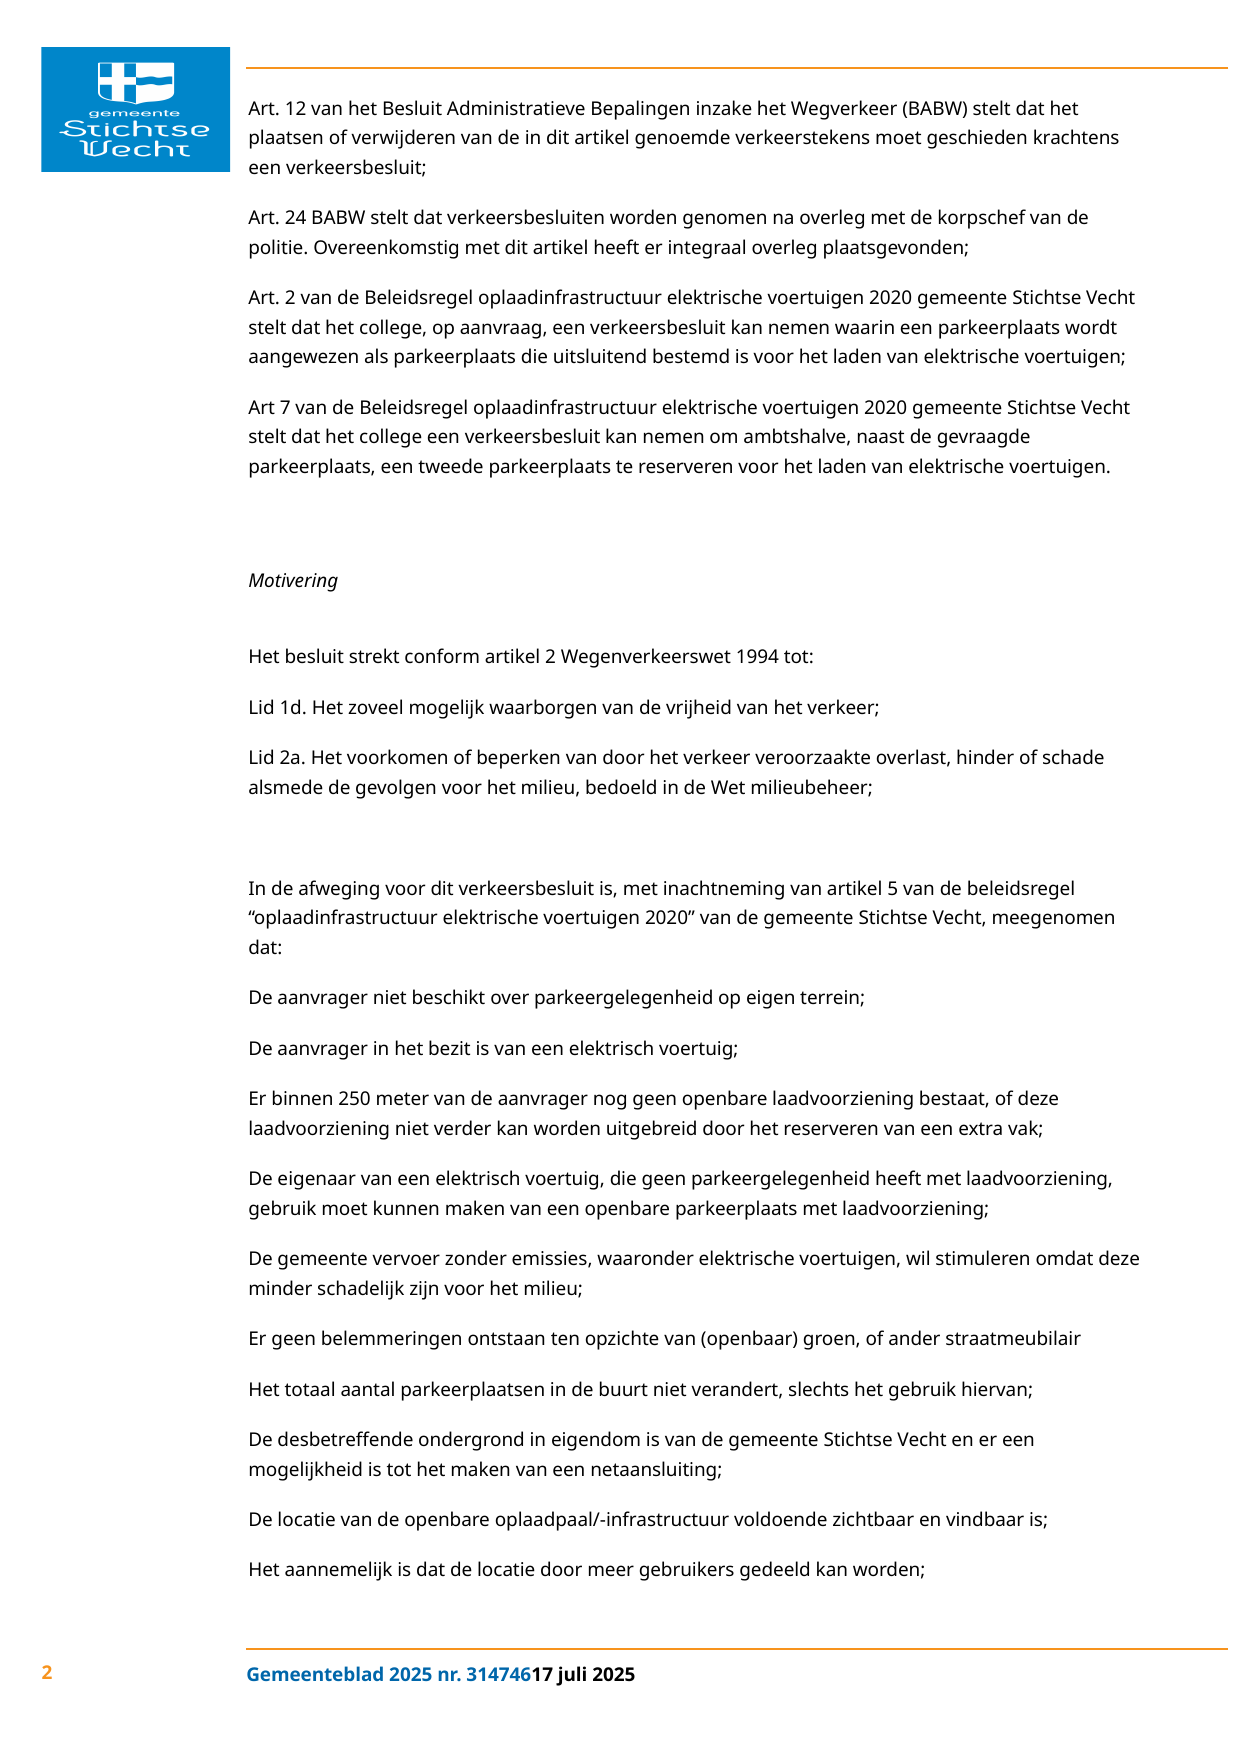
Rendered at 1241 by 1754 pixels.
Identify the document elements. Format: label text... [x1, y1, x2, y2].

text Lid 1d. Het zoveel mogelijk waarborgen van de vrijheid van het verkeer; [248, 694, 1152, 720]
text Art. 24 BABW stelt dat verkeersbesluiten worden genomen na overleg met de korpschef van de politie. Overeenkomstig met dit artikel heeft er integraal overleg plaatsgevonden; [248, 204, 1152, 260]
text De desbetreffende ondergrond in eigendom is van de gemeente Stichtse Vecht en er een mogelijkheid is tot het maken van een netaansluiting; [248, 1426, 1152, 1481]
text Er binnen 250 meter van de aanvrager nog geen openbare laadvoorziening bestaat, of deze laadvoorziening niet verder kan worden uitgebreid door het reserveren van een extra vak; [248, 1085, 1152, 1141]
picture [99, 63, 135, 101]
text Het besluit strekt conform artikel 2 Wegenverkeerswet 1994 tot: [248, 644, 1152, 669]
text Art. 12 van het Besluit Administratieve Bepalingen inzake het Wegverkeer (BABW) stelt dat het plaatsen of verwijderen van de in dit artikel genoemde verkeerstekens moet geschieden krachtens een verkeersbesluit; [248, 95, 1152, 180]
text Motivering [248, 567, 1152, 593]
text Art. 2 van de Beleidsregel oplaadinfrastructuur elektrische voertuigen 2020 gemeente Stichtse Vecht stelt dat het college, op aanvraag, een verkeersbesluit kan nemen waarin een parkeerplaats wordt aangewezen als parkeerplaats die uitsluitend bestemd is voor het laden van elektrische voertuigen; [248, 284, 1152, 369]
text Lid 2a. Het voorkomen of beperken van door het verkeer veroorzaakte overlast, hinder of schade alsmede de gevolgen voor het milieu, bedoeld in de Wet milieubeheer; [248, 744, 1152, 800]
text Het aannemelijk is dat de locatie door meer gebruikers gedeeld kan worden; [248, 1557, 1152, 1582]
text Er geen belemmeringen ontstaan ten opzichte van (openbaar) groen, of ander straatmeubilair [248, 1325, 1152, 1351]
text In de afweging voor dit verkeersbesluit is, met inachtneming van artikel 5 van de beleidsregel “oplaadinfrastructuur elektrische voertuigen 2020” van de gemeente Stichtse Vecht, meegenomen dat: [248, 875, 1152, 960]
text De eigenaar van een elektrisch voertuig, die geen parkeergelegenheid heeft met laadvoorziening, gebruik moet kunnen maken van een openbare parkeerplaats met laadvoorziening; [248, 1165, 1152, 1221]
text De gemeente vervoer zonder emissies, waaronder elektrische voertuigen, wil stimuleren omdat deze minder schadelijk zijn voor het milieu; [248, 1245, 1152, 1301]
text Het totaal aantal parkeerplaatsen in de buurt niet verandert, slechts het gebruik hiervan; [248, 1376, 1152, 1401]
picture [137, 63, 174, 103]
text De aanvrager niet beschikt over parkeergelegenheid op eigen terrein; [248, 984, 1152, 1010]
text De locatie van de openbare oplaadpaal/-infrastructuur voldoende zichtbaar en vindbaar is; [248, 1506, 1152, 1532]
text Art 7 van de Beleidsregel oplaadinfrastructuur elektrische voertuigen 2020 gemeente Stichtse Vecht stelt dat het college een verkeersbesluit kan nemen om ambtshalve, naast de gevraagde parkeerplaats, een tweede parkeerplaats te reserveren voor het laden van elektrische voertuigen. [248, 394, 1152, 479]
text De aanvrager in het bezit is van een elektrisch voertuig; [248, 1035, 1152, 1061]
